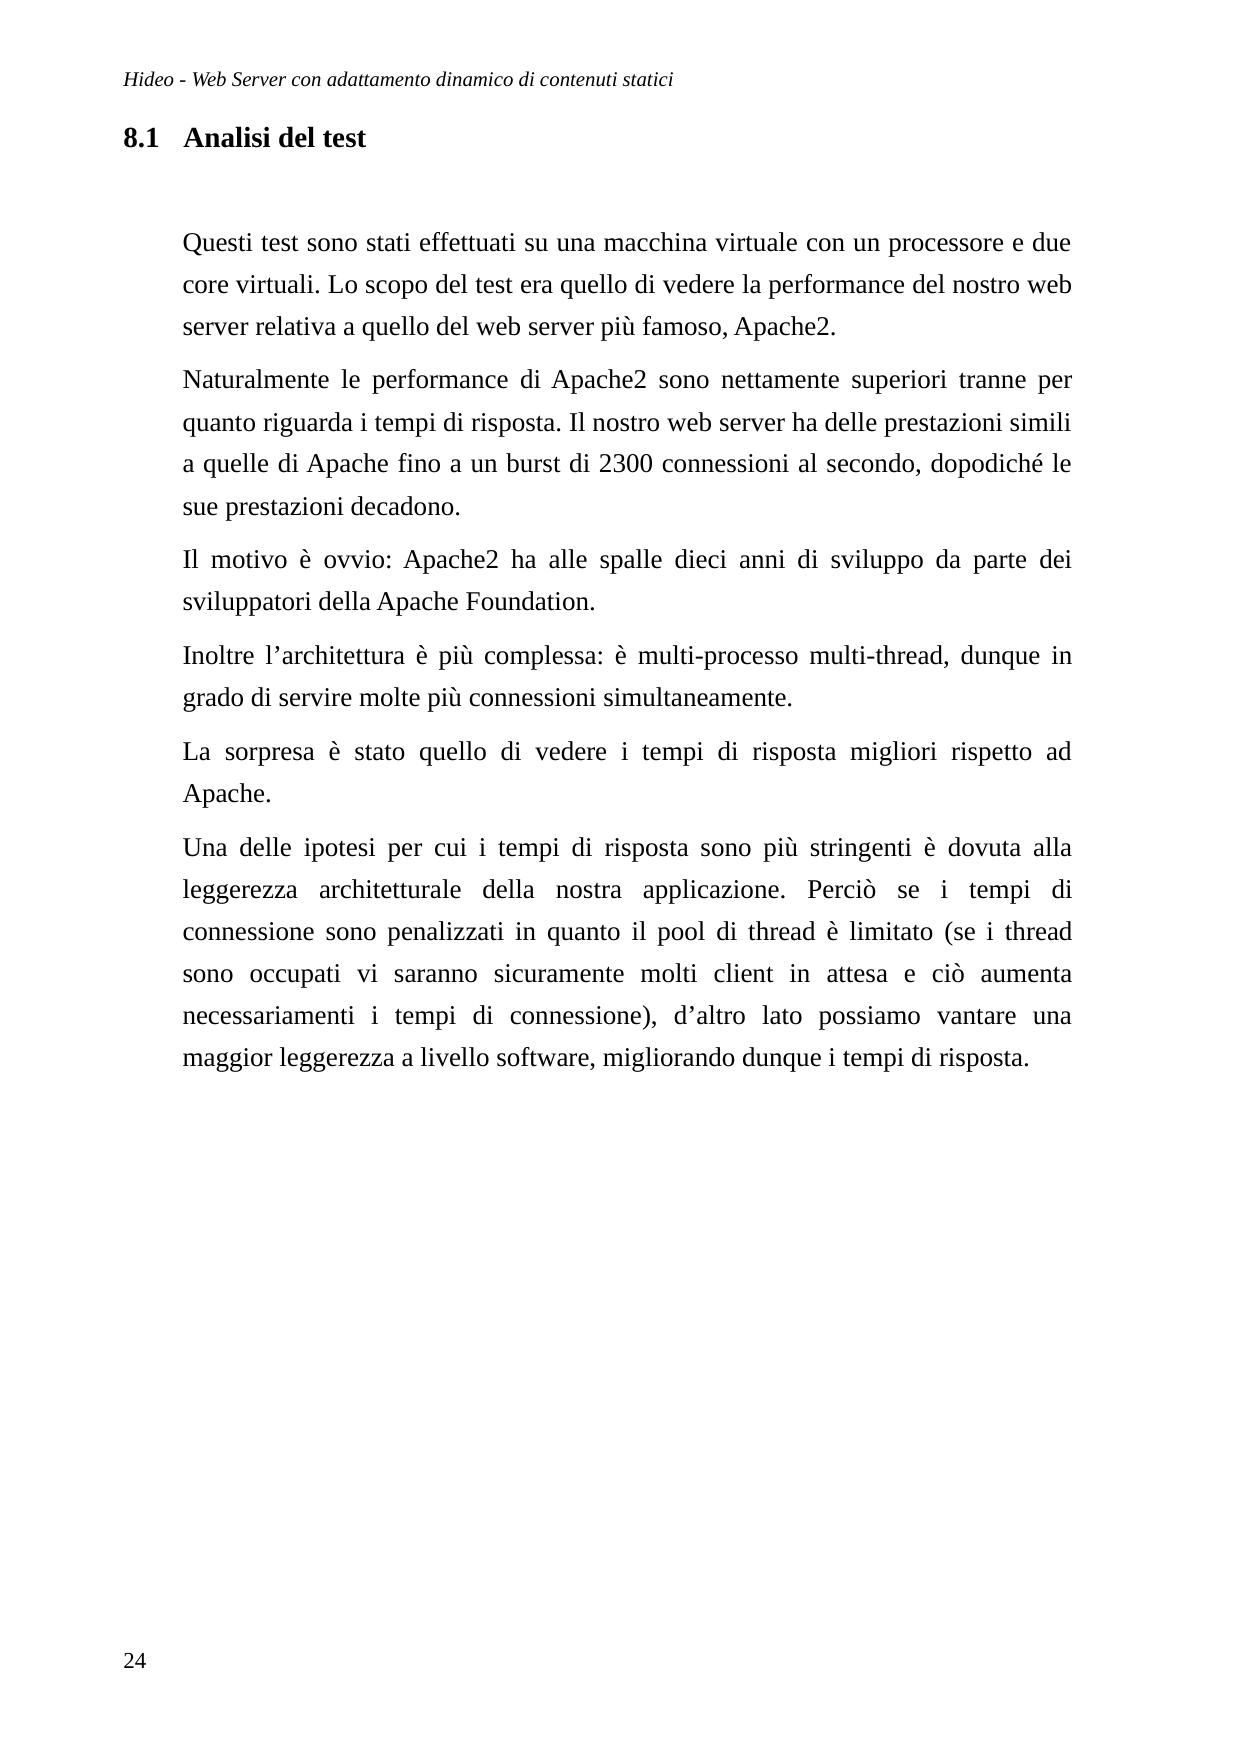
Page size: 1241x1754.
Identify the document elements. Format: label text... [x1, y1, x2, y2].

text Una delle ipotesi per cui i tempi di risposta sono più stringenti è dovuta alla leggerezza architetturale della nostra applicazione. Perciò se i tempi di connessione sono penalizzati in quanto il pool di thread è limitato (se i thread sono occupati vi saranno sicuramente molti client in attesa e ciò aumenta necessariamenti i tempi di connessione), d’altro lato possiamo vantare una maggior leggerezza a livello software, migliorando dunque i tempi di risposta. [182, 831, 1073, 1072]
text Il motivo è ovvio: Apache2 ha alle spalle dieci anni di sviluppo da parte dei sviluppatori della Apache Foundation. [182, 543, 1073, 617]
text Inoltre l’architettura è più complessa: è multi-processo multi-thread, dunque in grado di servire molte più connessioni simultaneamente. [182, 639, 1073, 712]
text La sorpresa è stato quello di vedere i tempi di risposta migliori rispetto ad Apache. [182, 735, 1073, 808]
text Naturalmente le performance di Apache2 sono nettamente superiori tranne per quanto riguarda i tempi di risposta. Il nostro web server ha delle prestazioni simili a quelle di Apache fino a un burst di 2300 connessioni al secondo, dopodiché le sue prestazioni decadono. [182, 364, 1073, 521]
text Questi test sono stati effettuati su una macchina virtuale con un processore e due core virtuali. Lo scopo del test era quello di vedere la performance del nostro web server relativa a quello del web server più famoso, Apache2. [182, 226, 1073, 341]
subtitle Analisi del test [123, 120, 1132, 153]
